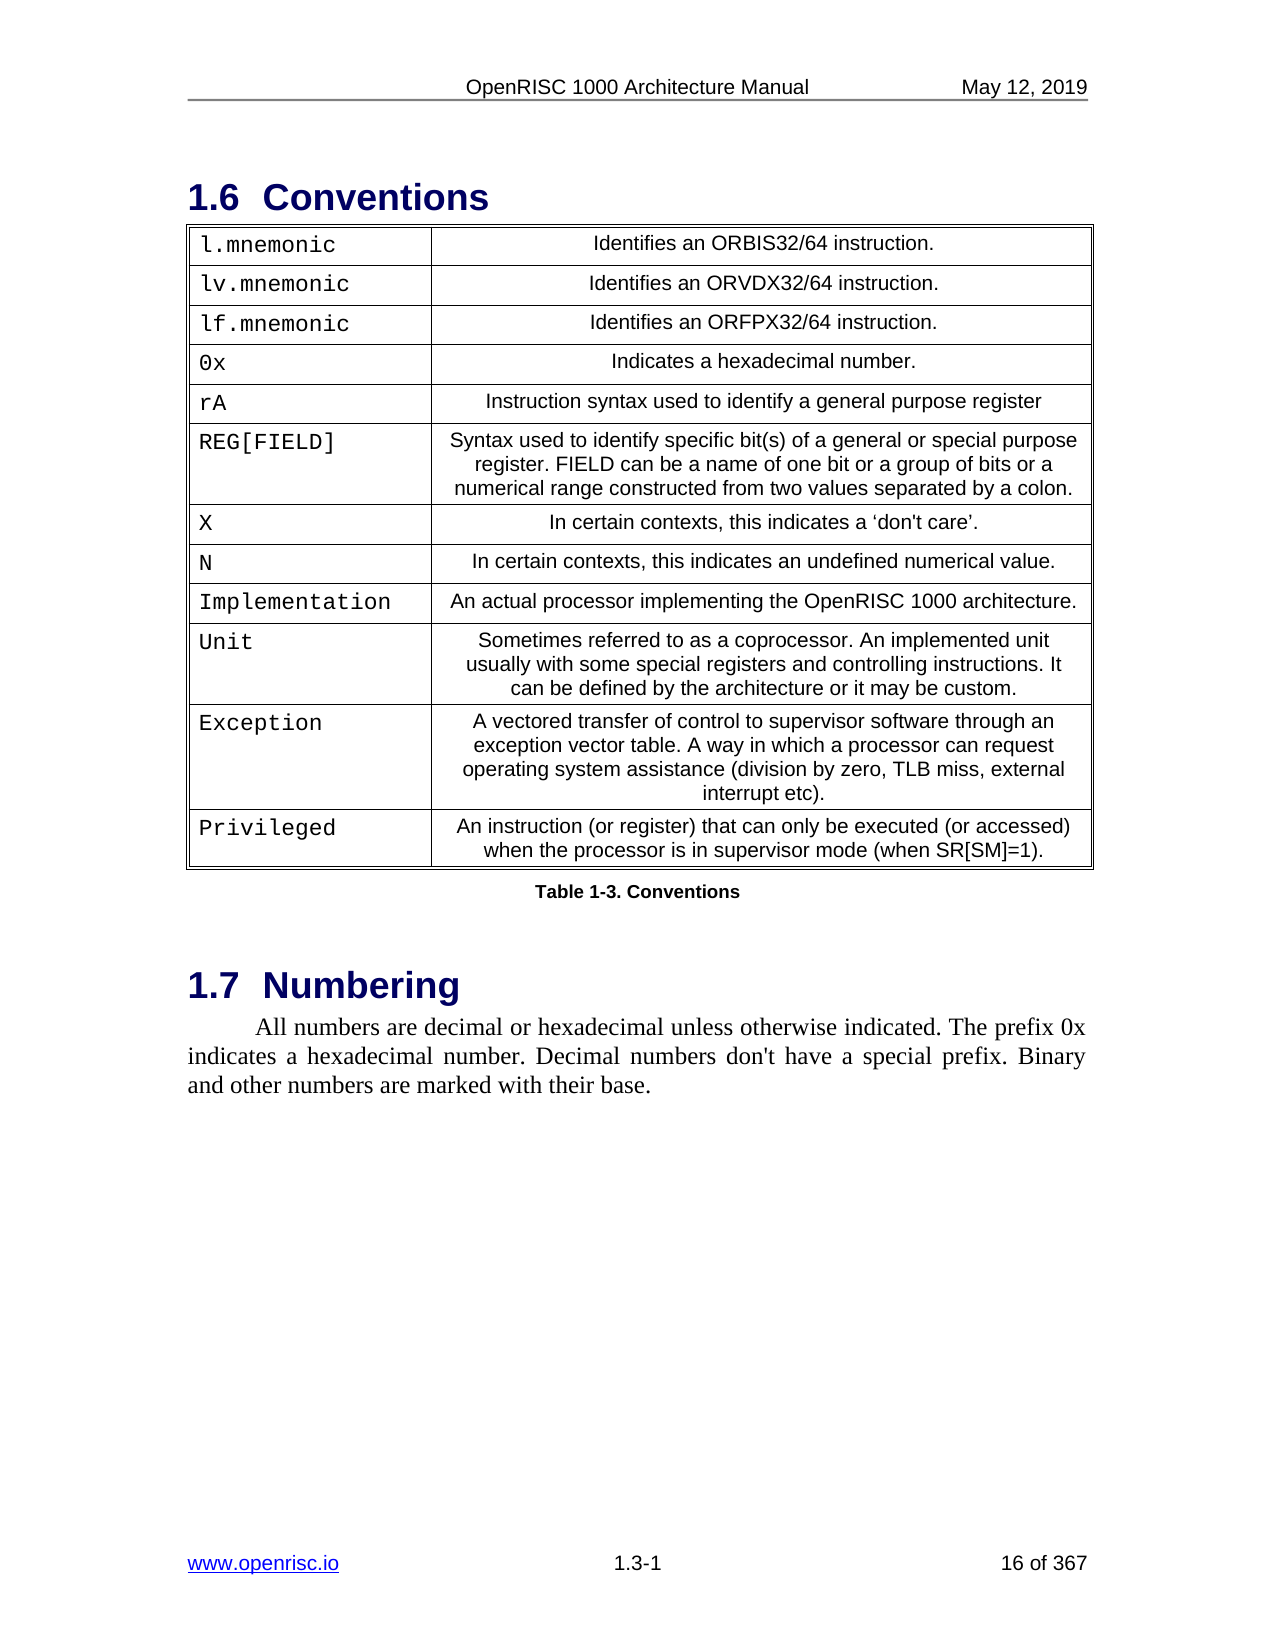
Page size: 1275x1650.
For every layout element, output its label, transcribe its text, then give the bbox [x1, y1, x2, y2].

table_cell 0x [190, 345, 431, 383]
table_cell Unit [190, 624, 431, 704]
table_cell A vectored transfer of control to supervisor software through an exception vector table. A way in which a processor can request operating system assistance (division by zero, TLB miss, external interrupt etc). [432, 705, 1091, 809]
table_cell Privileged [190, 810, 431, 866]
table_cell N [190, 545, 431, 583]
table_cell In certain contexts, this indicates an undefined numerical value. [432, 545, 1091, 583]
table_cell Implementation [190, 584, 431, 623]
table_cell An instruction (or register) that can only be executed (or accessed) when the processor is in supervisor mode (when SR[SM]=1). [432, 810, 1091, 866]
table_cell Sometimes referred to as a coprocessor. An implemented unit usually with some special registers and controlling instructions. It can be defined by the architecture or it may be custom. [432, 624, 1091, 704]
table_cell Identifies an ORFPX32/64 instruction. [432, 306, 1091, 344]
table_cell REG[FIELD] [190, 424, 431, 504]
table_cell X [190, 505, 431, 544]
table_cell Instruction syntax used to identify a general purpose register [432, 385, 1091, 423]
subtitle Numbering [187, 963, 1087, 1006]
subtitle Conventions [187, 175, 1087, 218]
table_cell Exception [190, 705, 431, 809]
table_cell Identifies an ORVDX32/64 instruction. [432, 266, 1091, 304]
table_cell Syntax used to identify specific bit(s) of a general or special purpose register. FIELD can be a name of one bit or a group of bits or a numerical range constructed from two values separated by a colon. [432, 424, 1091, 504]
table_cell An actual processor implementing the OpenRISC 1000 architecture. [432, 584, 1091, 623]
table_cell lv.mnemonic [190, 266, 431, 304]
text Table 1-3. Conventions [187, 881, 1087, 903]
table_header l.mnemonic [190, 228, 431, 265]
table_cell rA [190, 385, 431, 423]
table_cell Indicates a hexadecimal number. [432, 345, 1091, 383]
table_cell In certain contexts, this indicates a ‘don't care’. [432, 505, 1091, 544]
table_header Identifies an ORBIS32/64 instruction. [432, 228, 1091, 265]
text All numbers are decimal or hexadecimal unless otherwise indicated. The prefix 0x indicates a hexadecimal number. Decimal numbers don't have a special prefix. Binary and other numbers are marked with their base. [187, 1012, 1087, 1098]
table_cell lf.mnemonic [190, 306, 431, 344]
